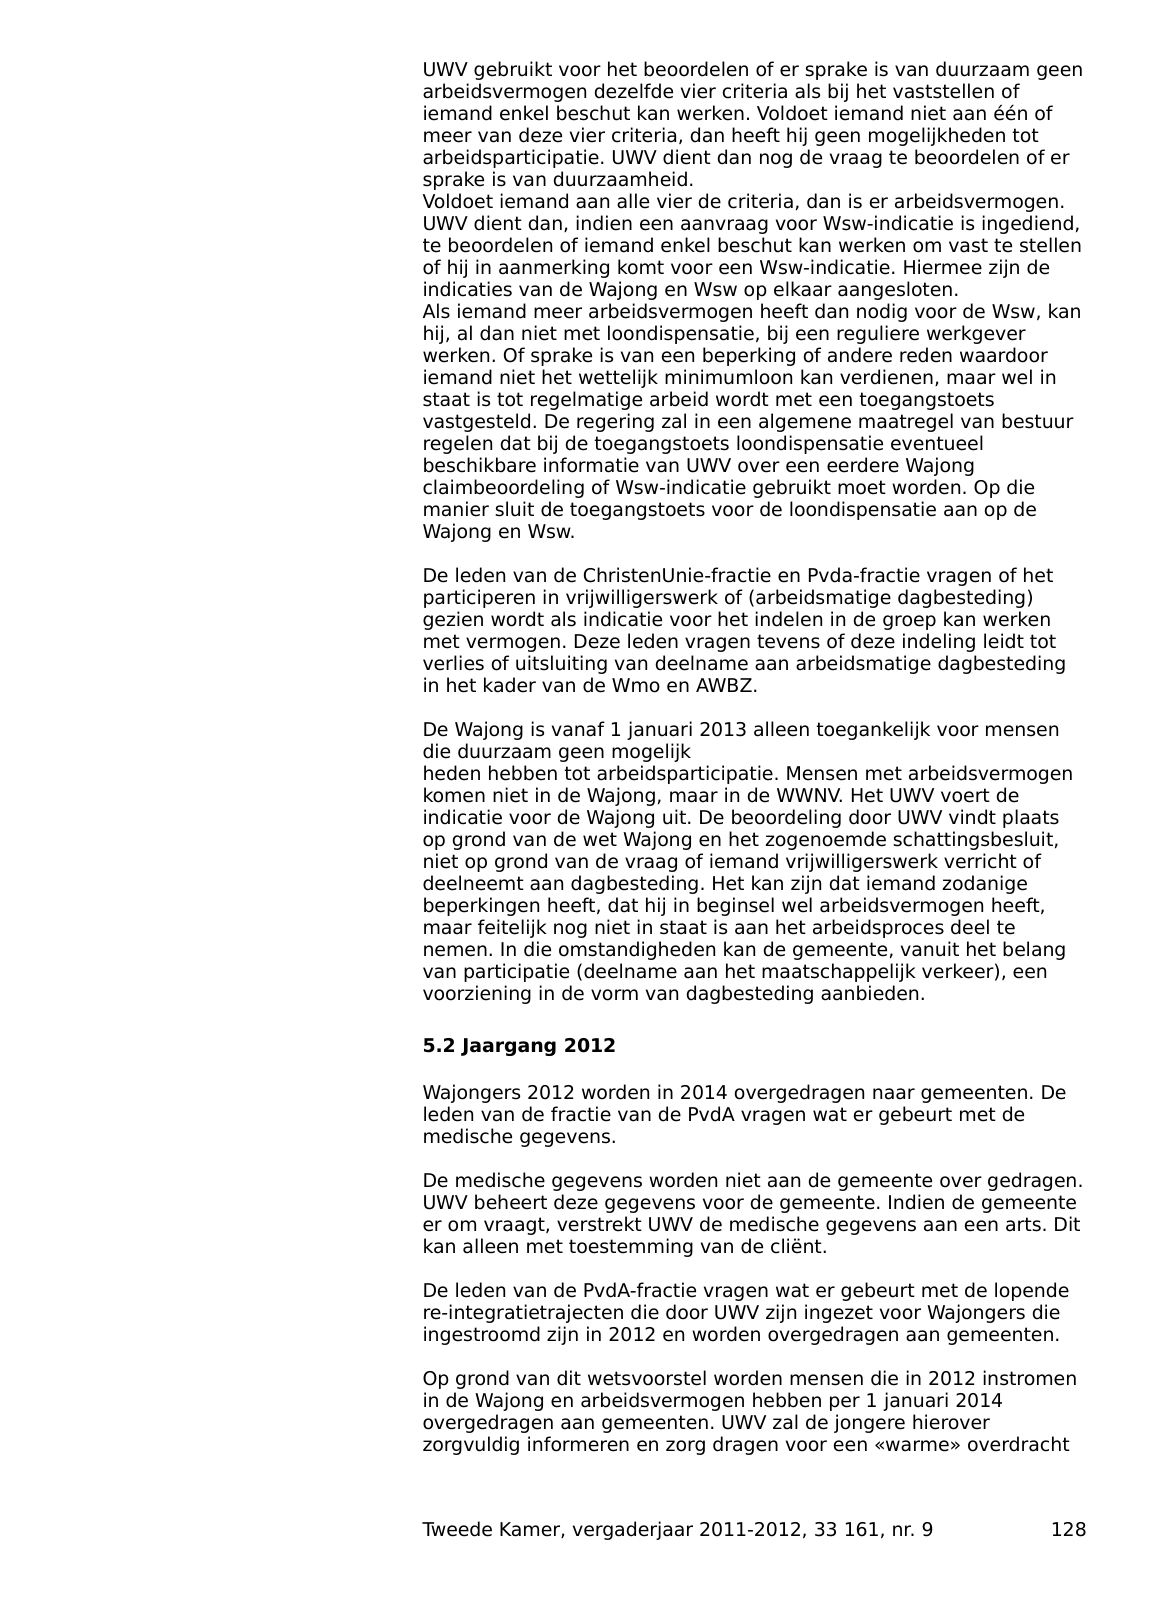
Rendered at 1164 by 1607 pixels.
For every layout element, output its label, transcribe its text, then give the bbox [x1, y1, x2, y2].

text De leden van de ChristenUnie-fractie en Pvda-fractie vragen of het participeren in vrijwilligerswerk of (arbeidsmatige dagbesteding) gezien wordt als indicatie voor het indelen in de groep kan werken met vermogen. Deze leden vragen tevens of deze indeling leidt tot verlies of uitsluiting van deelname aan arbeidsmatige dagbesteding in het kader van de Wmo en AWBZ. [422, 565, 1087, 697]
text Als iemand meer arbeidsvermogen heeft dan nodig voor de Wsw, kan hij, al dan niet met loondispensatie, bij een reguliere werkgever werken. Of sprake is van een beperking of andere reden waardoor iemand niet het wettelijk minimumloon kan verdienen, maar wel in staat is tot regelmatige arbeid wordt met een toegangstoets vastgesteld. De regering zal in een algemene maatregel van bestuur regelen dat bij de toegangstoets loondispensatie eventueel beschikbare informatie van UWV over een eerdere Wajong claimbeoordeling of Wsw-indicatie gebruikt moet worden. Op die manier sluit de toegangstoets voor de loondispensatie aan op de Wajong en Wsw. [422, 301, 1087, 543]
text De Wajong is vanaf 1 januari 2013 alleen toegankelijk voor mensen die duurzaam geen mogelijk [422, 719, 1087, 763]
subtitle 5.2 Jaargang 2012 [422, 1034, 1087, 1057]
text Op grond van dit wetsvoorstel worden mensen die in 2012 instromen in de Wajong en arbeidsvermogen hebben per 1 januari 2014 overgedragen aan gemeenten. UWV zal de jongere hierover zorgvuldig informeren en zorg dragen voor een «warme» overdracht [422, 1368, 1087, 1456]
text De medische gegevens worden niet aan de gemeente over gedragen. UWV beheert deze gegevens voor de gemeente. Indien de gemeente er om vraagt, verstrekt UWV de medische gegevens aan een arts. Dit kan alleen met toestemming van de cliënt. [422, 1170, 1087, 1258]
text heden hebben tot arbeidsparticipatie. Mensen met arbeidsvermogen komen niet in de Wajong, maar in de WWNV. Het UWV voert de indicatie voor de Wajong uit. De beoordeling door UWV vindt plaats op grond van de wet Wajong en het zogenoemde schattingsbesluit, niet op grond van de vraag of iemand vrijwilligerswerk verricht of deelneemt aan dagbesteding. Het kan zijn dat iemand zodanige beperkingen heeft, dat hij in beginsel wel arbeidsvermogen heeft, maar feitelijk nog niet in staat is aan het arbeidsproces deel te nemen. In die omstandigheden kan de gemeente, vanuit het belang van participatie (deelname aan het maatschappelijk verkeer), een voorziening in de vorm van dagbesteding aanbieden. [422, 763, 1087, 1004]
text De leden van de PvdA-fractie vragen wat er gebeurt met de lopende re-integratietrajecten die door UWV zijn ingezet voor Wajongers die ingestroomd zijn in 2012 en worden overgedragen aan gemeenten. [422, 1280, 1087, 1346]
text Wajongers 2012 worden in 2014 overgedragen naar gemeenten. De leden van de fractie van de PvdA vragen wat er gebeurt met de medische gegevens. [422, 1082, 1087, 1147]
text UWV gebruikt voor het beoordelen of er sprake is van duurzaam geen arbeidsvermogen dezelfde vier criteria als bij het vaststellen of iemand enkel beschut kan werken. Voldoet iemand niet aan één of meer van deze vier criteria, dan heeft hij geen mogelijkheden tot arbeidsparticipatie. UWV dient dan nog de vraag te beoordelen of er sprake is van duurzaamheid. [422, 59, 1087, 191]
text Voldoet iemand aan alle vier de criteria, dan is er arbeidsvermogen. UWV dient dan, indien een aanvraag voor Wsw-indicatie is ingediend, te beoordelen of iemand enkel beschut kan werken om vast te stellen of hij in aanmerking komt voor een Wsw-indicatie. Hiermee zijn de indicaties van de Wajong en Wsw op elkaar aangesloten. [422, 191, 1087, 301]
